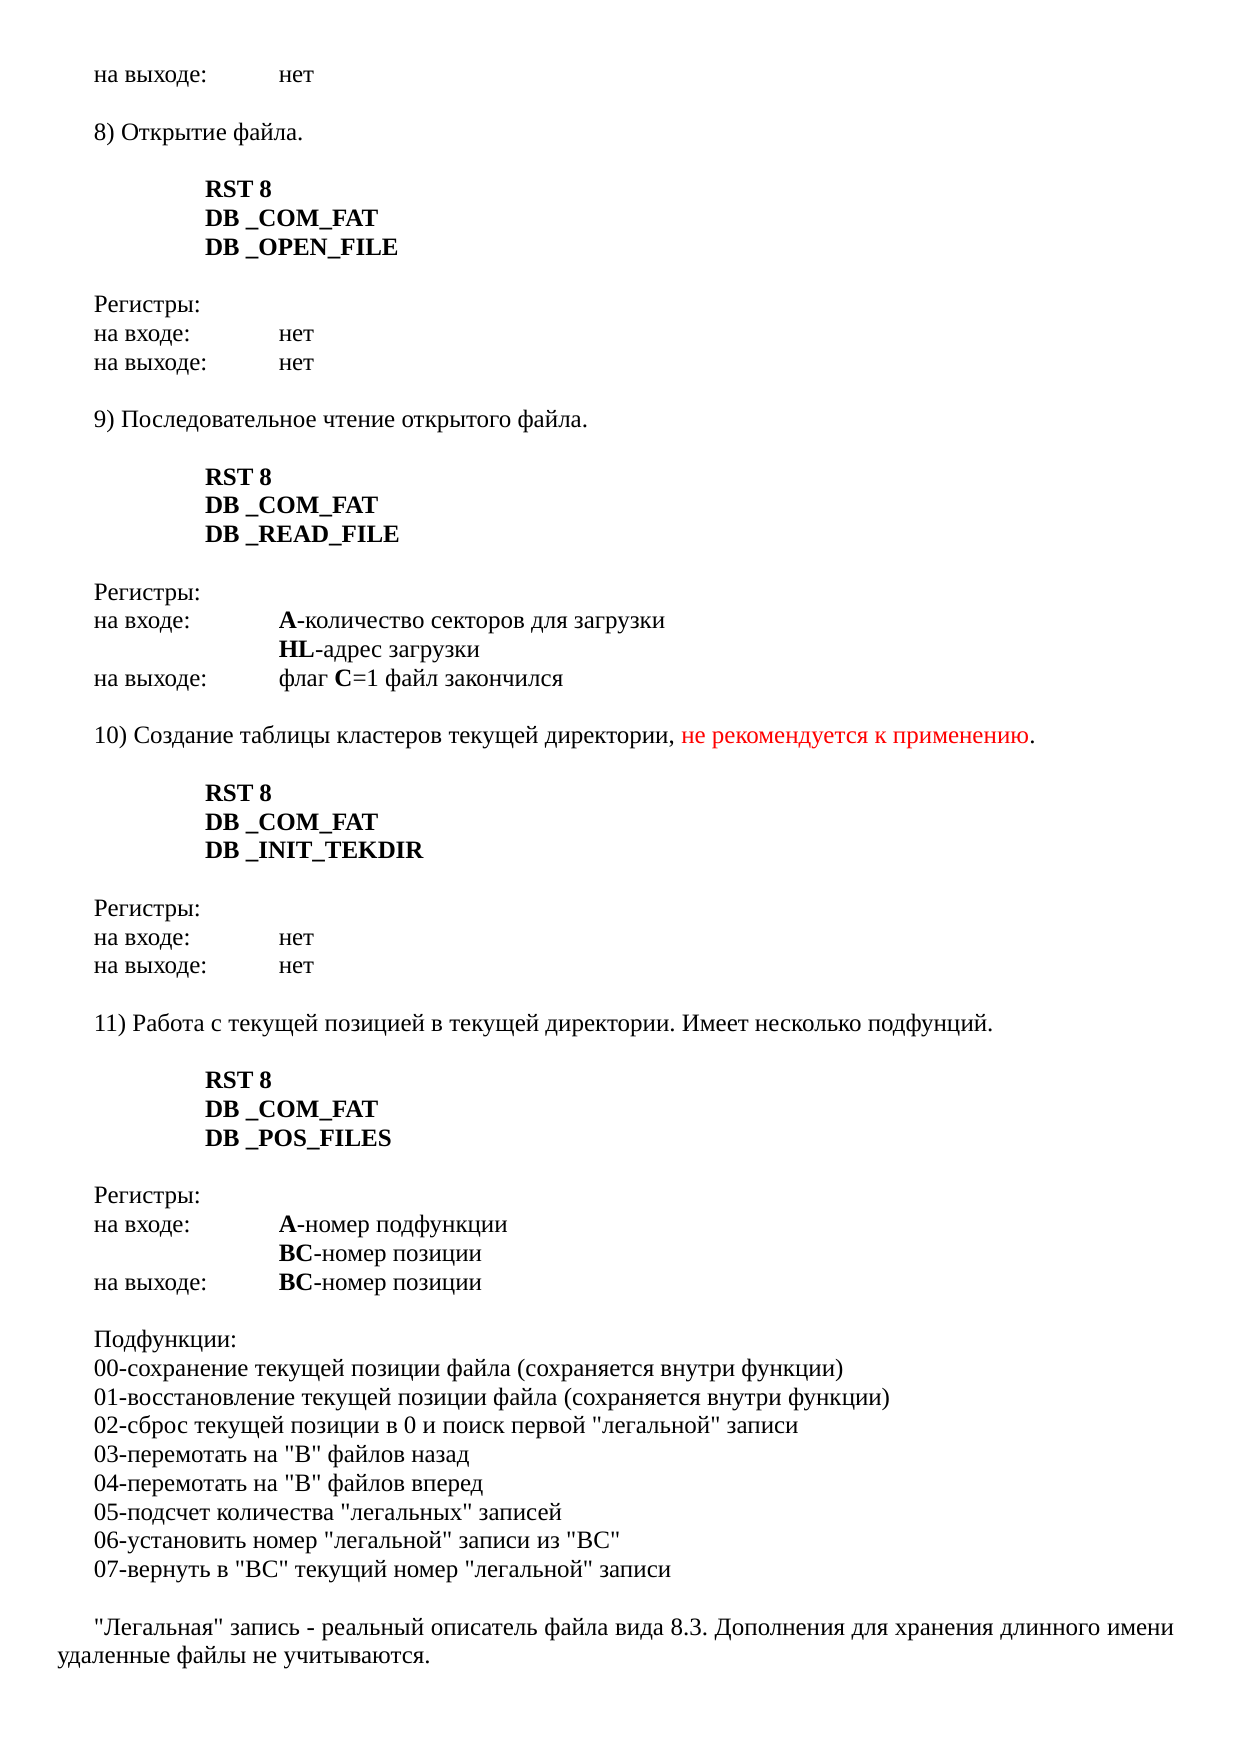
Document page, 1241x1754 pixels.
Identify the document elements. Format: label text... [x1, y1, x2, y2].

text на выходе: нет [57, 347, 1176, 376]
text DB _COM_FAT [57, 1094, 1176, 1123]
text RST 8 [57, 778, 1176, 807]
text на входе: нет [57, 318, 1176, 347]
text HL-адрес загрузки [57, 634, 1176, 663]
text 07-вернуть в "BC" текущий номер "легальной" записи [57, 1554, 1176, 1583]
text Регистры: [57, 577, 1176, 606]
text на выходе: флаг C=1 файл закончился [57, 663, 1176, 692]
text DB _COM_FAT [57, 203, 1176, 232]
text DB _COM_FAT [57, 491, 1176, 519]
text "Легальная" запись - реальный описатель файла вида 8.3. Дополнения для хранения длинного имени удаленные файлы не учитываются. [57, 1612, 1176, 1669]
text на входе: A-количество секторов для загрузки [57, 606, 1176, 634]
text DB _INIT_TEKDIR [57, 836, 1176, 864]
text RST 8 [57, 462, 1176, 491]
text на входе: нет [57, 922, 1176, 951]
text DB _READ_FILE [57, 519, 1176, 548]
text 03-перемотать на "B" файлов назад [57, 1439, 1176, 1468]
text 06-установить номер "легальной" записи из "BC" [57, 1526, 1176, 1554]
text DB _OPEN_FILE [57, 232, 1176, 261]
text Регистры: [57, 1181, 1176, 1209]
text 10) Создание таблицы кластеров текущей директории, не рекомендуется к применению. [57, 721, 1176, 749]
text на выходе: нет [57, 951, 1176, 979]
text 02-сброс текущей позиции в 0 и поиск первой "легальной" записи [57, 1411, 1176, 1439]
text DB _COM_FAT [57, 807, 1176, 836]
text DB _POS_FILES [57, 1123, 1176, 1152]
text 04-перемотать на "B" файлов вперед [57, 1468, 1176, 1497]
text RST 8 [57, 1066, 1176, 1094]
text Регистры: [57, 289, 1176, 318]
text Регистры: [57, 893, 1176, 922]
text на выходе: BC-номер позиции [57, 1267, 1176, 1296]
text 9) Последовательное чтение открытого файла. [57, 404, 1176, 433]
text RST 8 [57, 174, 1176, 203]
text на входе: A-номер подфункции [57, 1209, 1176, 1238]
text 01-восстановление текущей позиции файла (сохраняется внутри функции) [57, 1382, 1176, 1411]
text 8) Открытие файла. [57, 117, 1176, 146]
text 05-подсчет количества "легальных" записей [57, 1497, 1176, 1526]
text Подфункции: [57, 1324, 1176, 1353]
text на выходе: нет [57, 59, 1176, 88]
text 00-сохранение текущей позиции файла (сохраняется внутри функции) [57, 1353, 1176, 1382]
text 11) Работа с текущей позицией в текущей директории. Имеет несколько подфунций. [57, 1008, 1176, 1037]
text BC-номер позиции [57, 1238, 1176, 1267]
